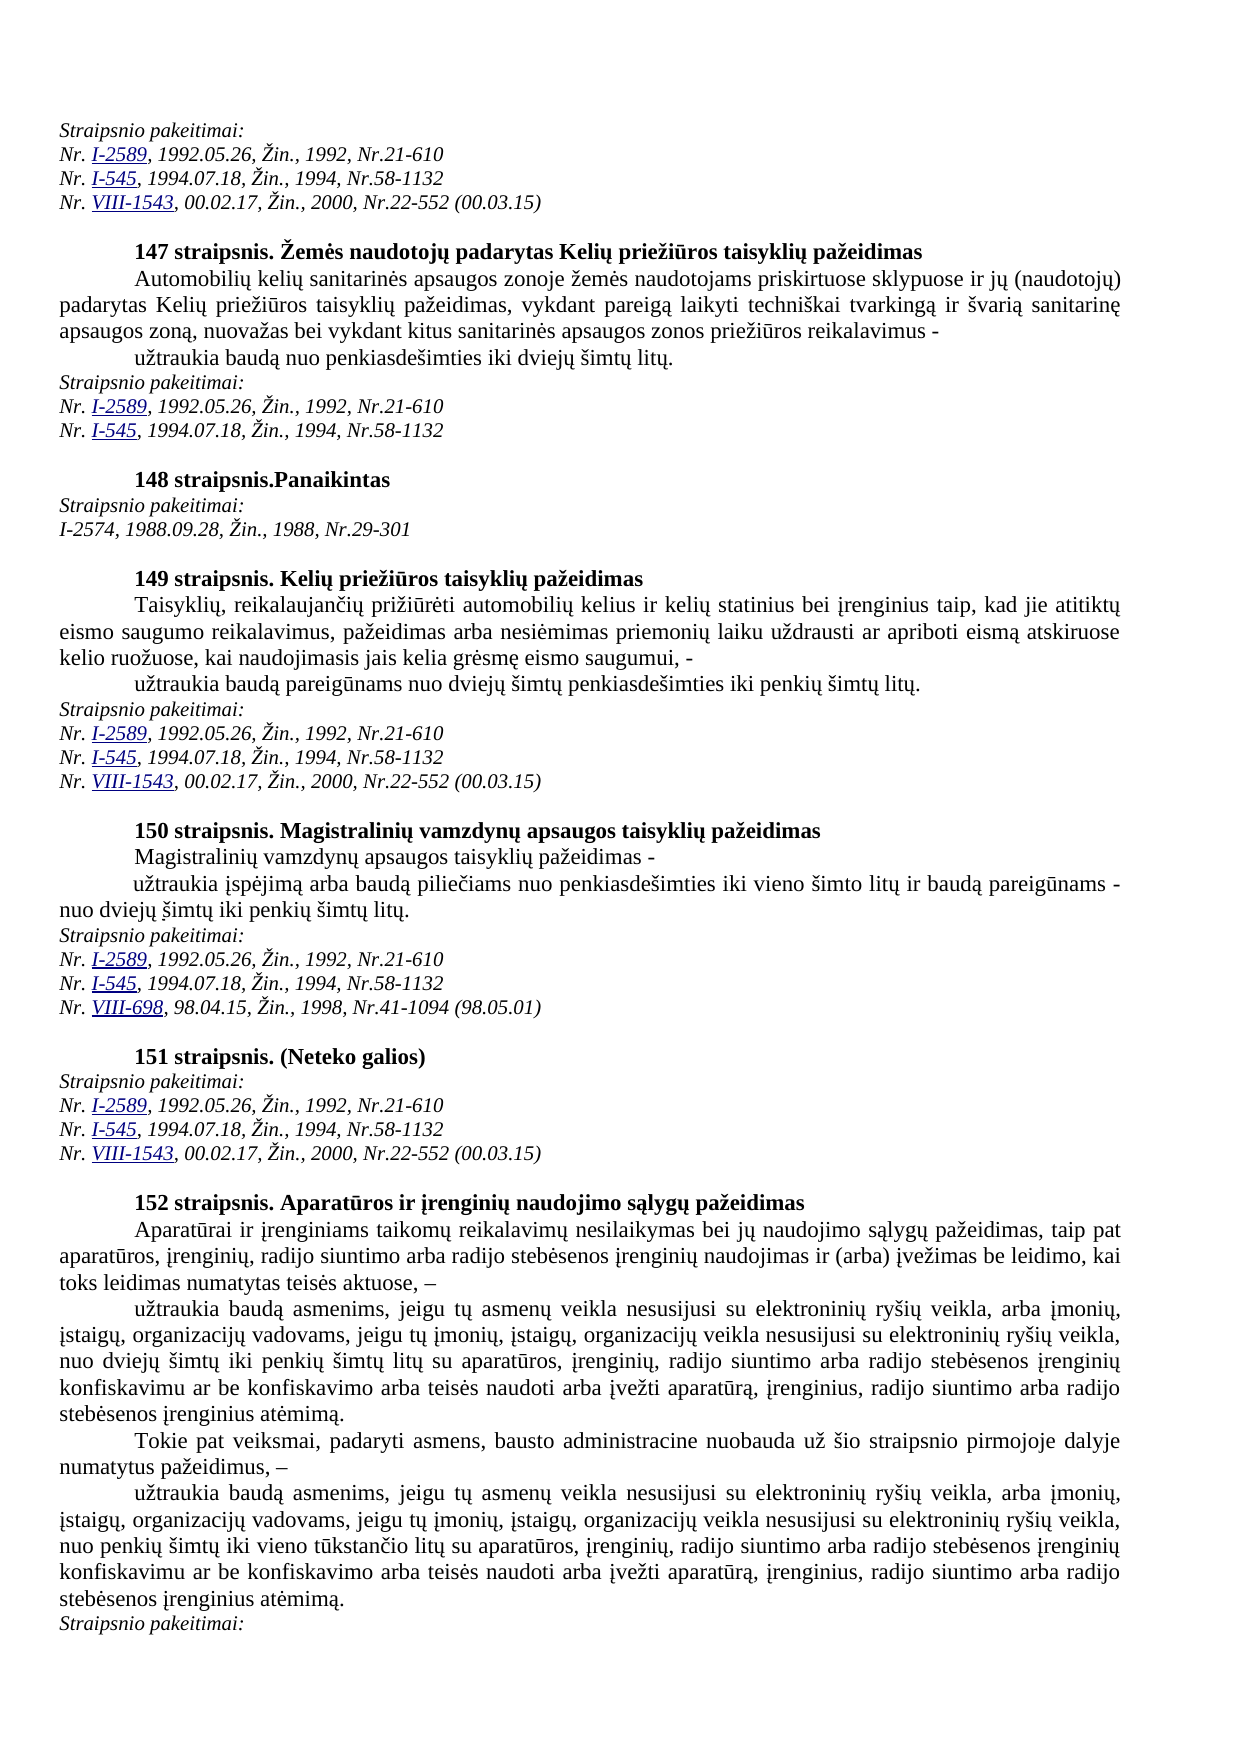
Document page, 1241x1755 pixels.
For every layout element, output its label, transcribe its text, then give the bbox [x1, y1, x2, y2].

text Nr. I-2589, 1992.05.26, Žin., 1992, Nr.21-610 [59, 947, 1122, 971]
text 149 straipsnis. Kelių priežiūros taisyklių pažeidimas [59, 565, 1122, 591]
text Straipsnio pakeitimai: [59, 922, 1122, 947]
text Straipsnio pakeitimai: [59, 370, 1122, 394]
text 150 straipsnis. Magistralinių vamzdynų apsaugos taisyklių pažeidimas [59, 817, 1122, 843]
text užtraukia įspėjimą arba baudą piliečiams nuo penkiasdešimties iki vieno šimto litų ir baudą pareigūnams - nuo dviejų šimtų iki penkių šimtų litų. [59, 870, 1122, 922]
text Nr. VIII-698, 98.04.15, Žin., 1998, Nr.41-1094 (98.05.01) [59, 995, 1122, 1019]
text Nr. VIII-1543, 00.02.17, Žin., 2000, Nr.22-552 (00.03.15) [59, 769, 1122, 793]
text Nr. VIII-1543, 00.02.17, Žin., 2000, Nr.22-552 (00.03.15) [59, 190, 1122, 214]
text Tokie pat veiksmai, padaryti asmens, bausto administracine nuobauda už šio straipsnio pirmojoje dalyje numatytus pažeidimus, – [59, 1427, 1122, 1479]
text Straipsnio pakeitimai: [59, 118, 1122, 142]
text Nr. I-2589, 1992.05.26, Žin., 1992, Nr.21-610 [59, 142, 1122, 166]
text 147 straipsnis. Žemės naudotojų padarytas Kelių priežiūros taisyklių pažeidimas [59, 238, 1122, 265]
text Nr. I-545, 1994.07.18, Žin., 1994, Nr.58-1132 [59, 1117, 1122, 1141]
text Straipsnio pakeitimai: [59, 1069, 1122, 1093]
text Nr. I-545, 1994.07.18, Žin., 1994, Nr.58-1132 [59, 745, 1122, 769]
text Taisyklių, reikalaujančių prižiūrėti automobilių kelius ir kelių statinius bei įrenginius taip, kad jie atitiktų eismo saugumo reikalavimus, pažeidimas arba nesiėmimas priemonių laiku uždrausti ar apriboti eismą atskiruose kelio ruožuose, kai naudojimasis jais kelia grėsmę eismo saugumui, - [59, 591, 1122, 670]
text Nr. I-545, 1994.07.18, Žin., 1994, Nr.58-1132 [59, 418, 1122, 442]
text užtraukia baudą pareigūnams nuo dviejų šimtų penkiasdešimties iki penkių šimtų litų. [59, 670, 1122, 697]
text užtraukia baudą asmenims, jeigu tų asmenų veikla nesusijusi su elektroninių ryšių veikla, arba įmonių, įstaigų, organizacijų vadovams, jeigu tų įmonių, įstaigų, organizacijų veikla nesusijusi su elektroninių ryšių veikla, nuo dviejų šimtų iki penkių šimtų litų su aparatūros, įrenginių, radijo siuntimo arba radijo stebėsenos įrenginių konfiskavimu ar be konfiskavimo arba teisės naudoti arba įvežti aparatūrą, įrenginius, radijo siuntimo arba radijo stebėsenos įrenginius atėmimą. [59, 1295, 1122, 1427]
text Automobilių kelių sanitarinės apsaugos zonoje žemės naudotojams priskirtuose sklypuose ir jų (naudotojų) padarytas Kelių priežiūros taisyklių pažeidimas, vykdant pareigą laikyti techniškai tvarkingą ir švarią sanitarinę apsaugos zoną, nuovažas bei vykdant kitus sanitarinės apsaugos zonos priežiūros reikalavimus - [59, 265, 1122, 344]
text Nr. I-2589, 1992.05.26, Žin., 1992, Nr.21-610 [59, 394, 1122, 418]
text Straipsnio pakeitimai: [59, 493, 1122, 517]
text Aparatūrai ir įrenginiams taikomų reikalavimų nesilaikymas bei jų naudojimo sąlygų pažeidimas, taip pat aparatūros, įrenginių, radijo siuntimo arba radijo stebėsenos įrenginių naudojimas ir (arba) įvežimas be leidimo, kai toks leidimas numatytas teisės aktuose, – [59, 1216, 1122, 1295]
text 148 straipsnis.Panaikintas [59, 466, 1122, 493]
text I-2574, 1988.09.28, Žin., 1988, Nr.29-301 [59, 517, 1122, 541]
text užtraukia baudą nuo penkiasdešimties iki dviejų šimtų litų. [59, 344, 1122, 370]
text Nr. I-545, 1994.07.18, Žin., 1994, Nr.58-1132 [59, 166, 1122, 190]
text Straipsnio pakeitimai: [59, 697, 1122, 721]
text Nr. I-2589, 1992.05.26, Žin., 1992, Nr.21-610 [59, 721, 1122, 745]
text užtraukia baudą asmenims, jeigu tų asmenų veikla nesusijusi su elektroninių ryšių veikla, arba įmonių, įstaigų, organizacijų vadovams, jeigu tų įmonių, įstaigų, organizacijų veikla nesusijusi su elektroninių ryšių veikla, nuo penkių šimtų iki vieno tūkstančio litų su aparatūros, įrenginių, radijo siuntimo arba radijo stebėsenos įrenginių konfiskavimu ar be konfiskavimo arba teisės naudoti arba įvežti aparatūrą, įrenginius, radijo siuntimo arba radijo stebėsenos įrenginius atėmimą. [59, 1479, 1122, 1611]
text Nr. VIII-1543, 00.02.17, Žin., 2000, Nr.22-552 (00.03.15) [59, 1141, 1122, 1165]
text Magistralinių vamzdynų apsaugos taisyklių pažeidimas - [59, 843, 1122, 870]
text 151 straipsnis. (Neteko galios) [59, 1043, 1122, 1069]
text 152 straipsnis. Aparatūros ir įrenginių naudojimo sąlygų pažeidimas [134, 1189, 1122, 1216]
text Straipsnio pakeitimai: [59, 1611, 1122, 1635]
text Nr. I-2589, 1992.05.26, Žin., 1992, Nr.21-610 [59, 1093, 1122, 1117]
text Nr. I-545, 1994.07.18, Žin., 1994, Nr.58-1132 [59, 971, 1122, 995]
